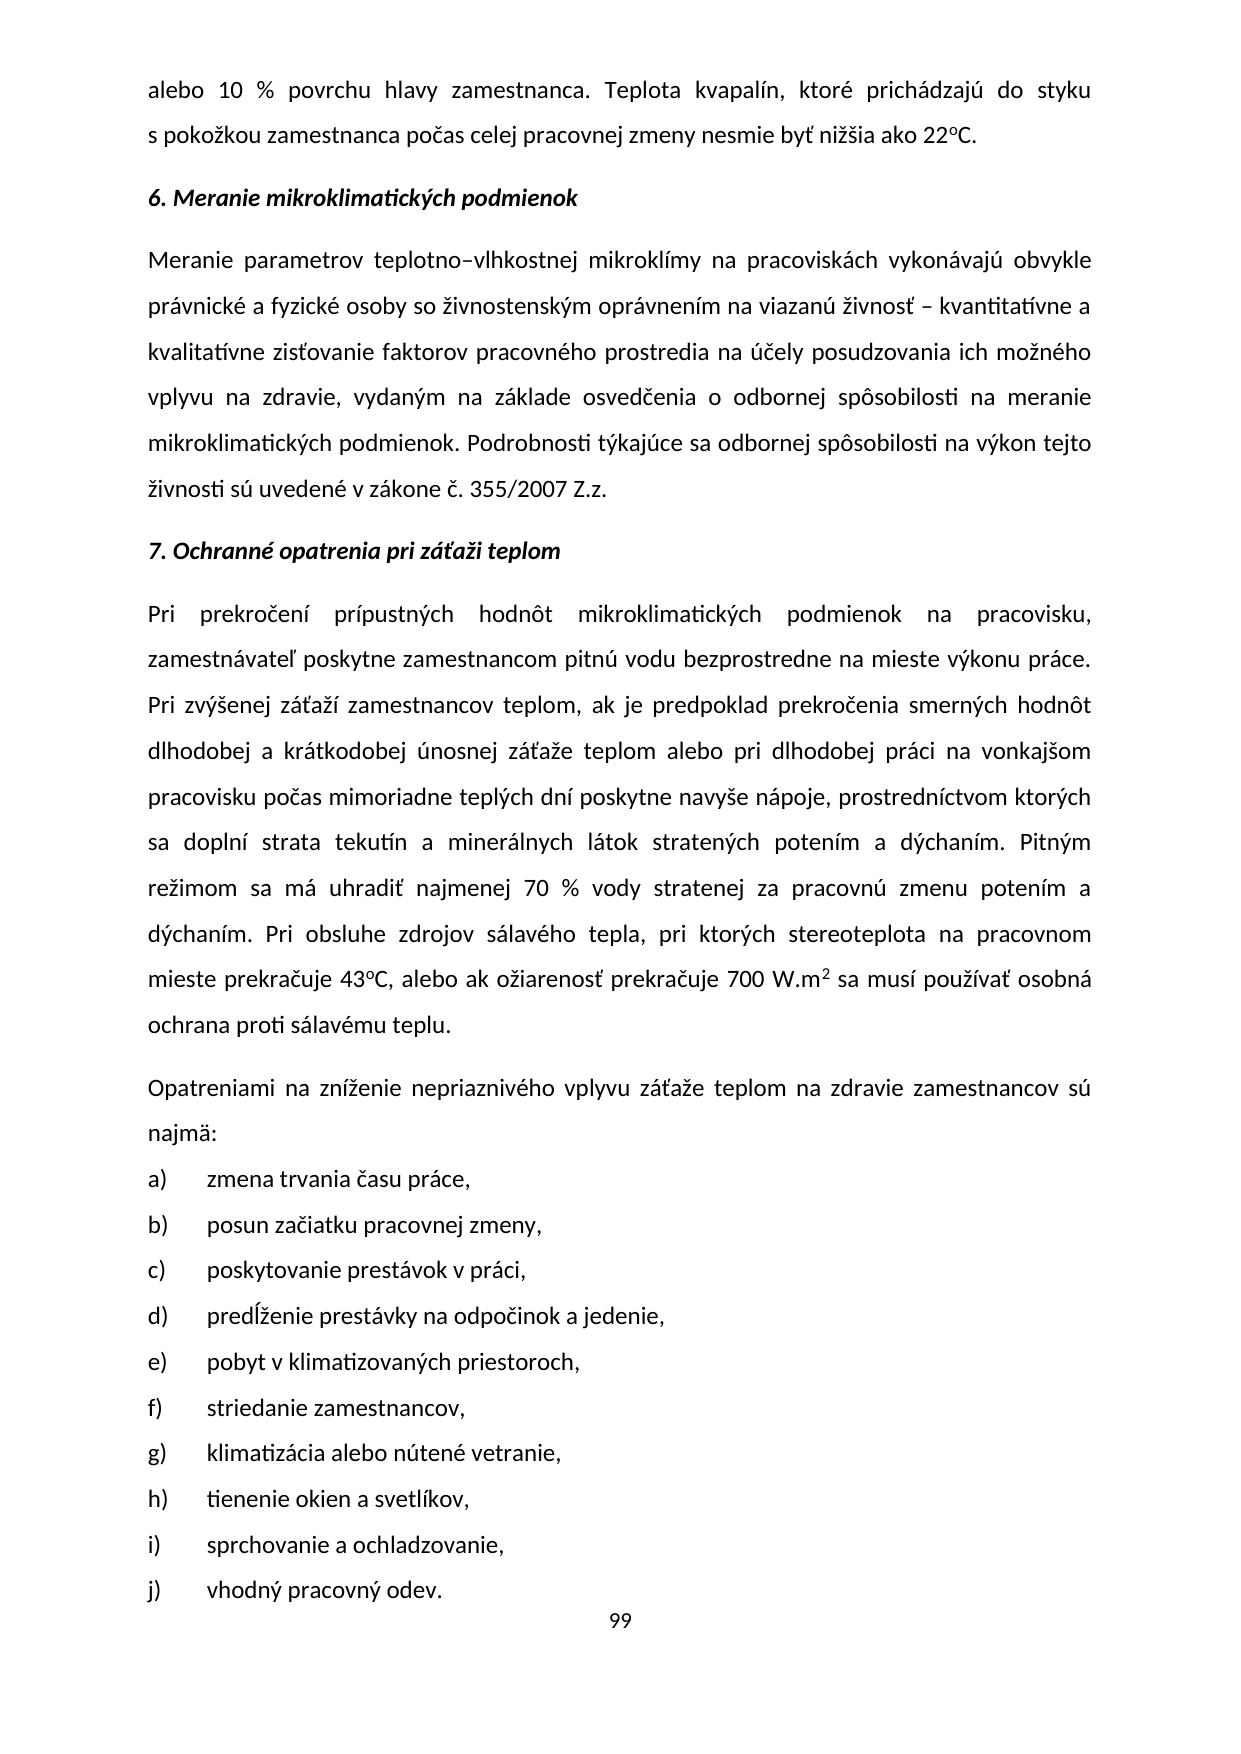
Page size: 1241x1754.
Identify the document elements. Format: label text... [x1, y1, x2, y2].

list sprchovanie a ochladzovanie, [148, 1529, 1093, 1559]
text 7. Ochranné opatrenia pri záťaži teplom [148, 535, 1093, 566]
list poskytovanie prestávok v práci, [148, 1254, 1093, 1285]
list pobyt v klimatizovaných priestoroch, [148, 1346, 1093, 1377]
list striedanie zamestnancov, [148, 1392, 1093, 1422]
list predĺženie prestávky na odpočinok a jedenie, [148, 1300, 1093, 1331]
list zmena trvania času práce, [148, 1163, 1093, 1194]
text Opatreniami na zníženie nepriaznivého vplyvu záťaže teplom na zdravie zamestnancov sú najmä: [148, 1072, 1093, 1148]
text alebo 10 % povrchu hlavy zamestnanca. Teplota kvapalín, ktoré prichádzajú do styku s pokožkou zamestnanca počas celej pracovnej zmeny nesmie byť nižšia ako 22oC. [148, 74, 1093, 150]
text Meranie parametrov teplotno–vlhkostnej mikroklímy na pracoviskách vykonávajú obvykle právnické a fyzické osoby so živnostenským oprávnením na viazanú živnosť – kvantitatívne a kvalitatívne zisťovanie faktorov pracovného prostredia na účely posudzovania ich možného vplyvu na zdravie, vydaným na základe osvedčenia o odbornej spôsobilosti na meranie mikroklimatických podmienok. Podrobnosti týkajúce sa odbornej spôsobilosti na výkon tejto živnosti sú uvedené v zákone č. 355/2007 Z.z. [148, 244, 1093, 503]
list tienenie okien a svetlíkov, [148, 1483, 1093, 1514]
text 6. Meranie mikroklimatických podmienok [148, 182, 1093, 212]
list klimatizácia alebo nútené vetranie, [148, 1437, 1093, 1468]
list posun začiatku pracovnej zmeny, [148, 1209, 1093, 1239]
text Pri prekročení prípustných hodnôt mikroklimatických podmienok na pracovisku, zamestnávateľ poskytne zamestnancom pitnú vodu bezprostredne na mieste výkonu práce. Pri zvýšenej záťaží zamestnancov teplom, ak je predpoklad prekročenia smerných hodnôt dlhodobej a krátkodobej únosnej záťaže teplom alebo pri dlhodobej práci na vonkajšom pracovisku počas mimoriadne teplých dní poskytne navyše nápoje, prostredníctvom ktorých sa doplní strata tekutín a minerálnych látok stratených potením a dýchaním. Pitným režimom sa má uhradiť najmenej 70 % vody stratenej za pracovnú zmenu potením a dýchaním. Pri obsluhe zdrojov sálavého tepla, pri ktorých stereoteplota na pracovnom mieste prekračuje 43oC, alebo ak ožiarenosť prekračuje 700 W.m2 sa musí používať osobná ochrana proti sálavému teplu. [148, 598, 1093, 1040]
list vhodný pracovný odev. [148, 1575, 1093, 1605]
